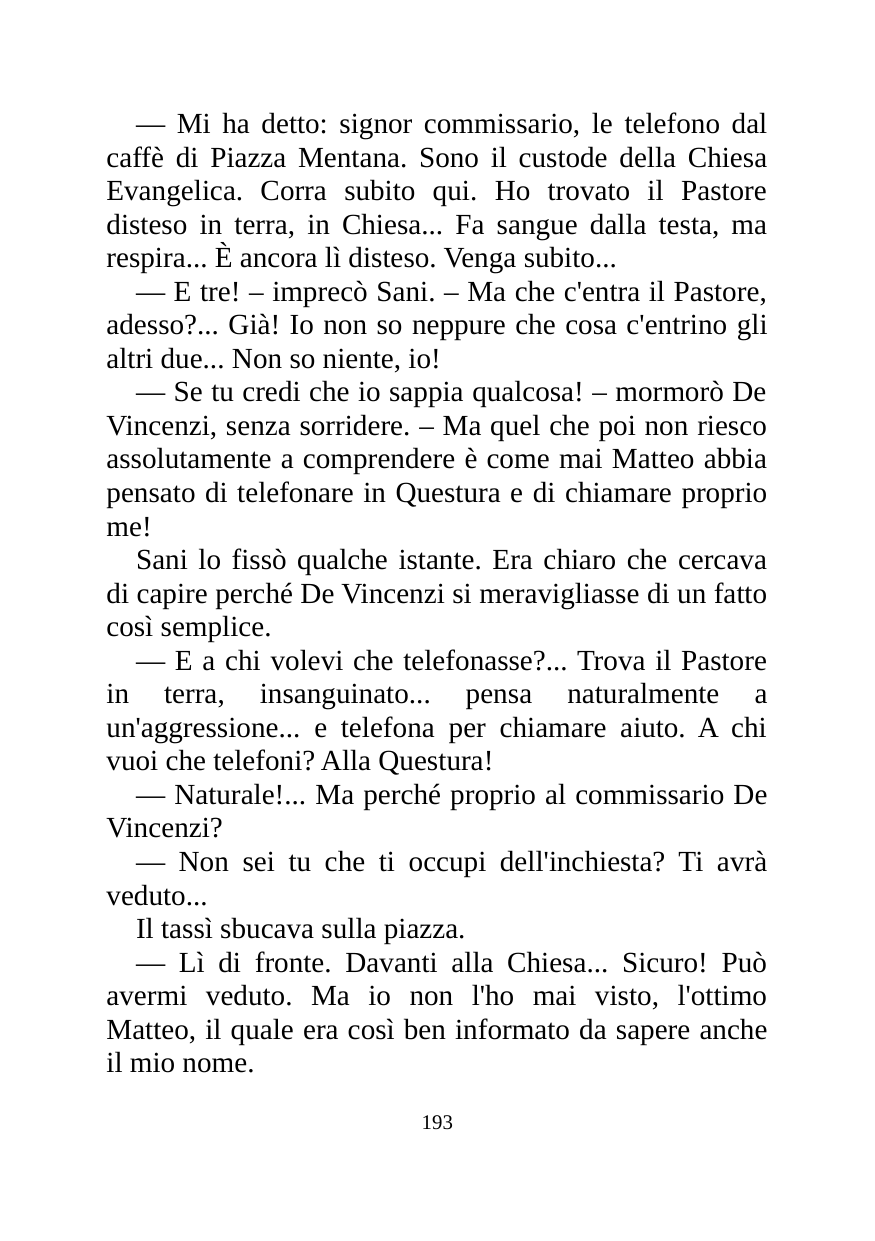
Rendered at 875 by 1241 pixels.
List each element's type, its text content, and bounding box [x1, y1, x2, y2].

text — Mi ha detto: signor commissario, le telefono dal caffè di Piazza Mentana. Sono il custode della Chiesa Evangelica. Corra subito qui. Ho trovato il Pastore disteso in terra, in Chiesa... Fa sangue dalla testa, ma respira... È ancora lì disteso. Venga subito... [106, 106, 768, 274]
text — Se tu credi che io sappia qualcosa! – mormorò De Vincenzi, senza sorridere. – Ma quel che poi non riesco assolutamente a comprendere è come mai Matteo abbia pensato di telefonare in Questura e di chiamare proprio me! [106, 374, 768, 542]
text — Naturale!... Ma perché proprio al commissario De Vincenzi? [106, 777, 768, 844]
text — Lì di fronte. Davanti alla Chiesa... Sicuro! Può avermi veduto. Ma io non l'ho mai visto, l'ottimo Matteo, il quale era così ben informato da sapere anche il mio nome. [106, 945, 768, 1079]
text Sani lo fissò qualche istante. Era chiaro che cercava di capire perché De Vincenzi si meravigliasse di un fatto così semplice. [106, 542, 768, 643]
text — E a chi volevi che telefonasse?... Trova il Pastore in terra, insanguinato... pensa naturalmente a un'aggressione... e telefona per chiamare aiuto. A chi vuoi che telefoni? Alla Questura! [106, 643, 768, 777]
text — E tre! – imprecò Sani. – Ma che c'entra il Pastore, adesso?... Già! Io non so neppure che cosa c'entrino gli altri due... Non so niente, io! [106, 274, 768, 374]
text Il tassì sbucava sulla piazza. [106, 911, 768, 945]
text — Non sei tu che ti occupi dell'inchiesta? Ti avrà veduto... [106, 844, 768, 911]
